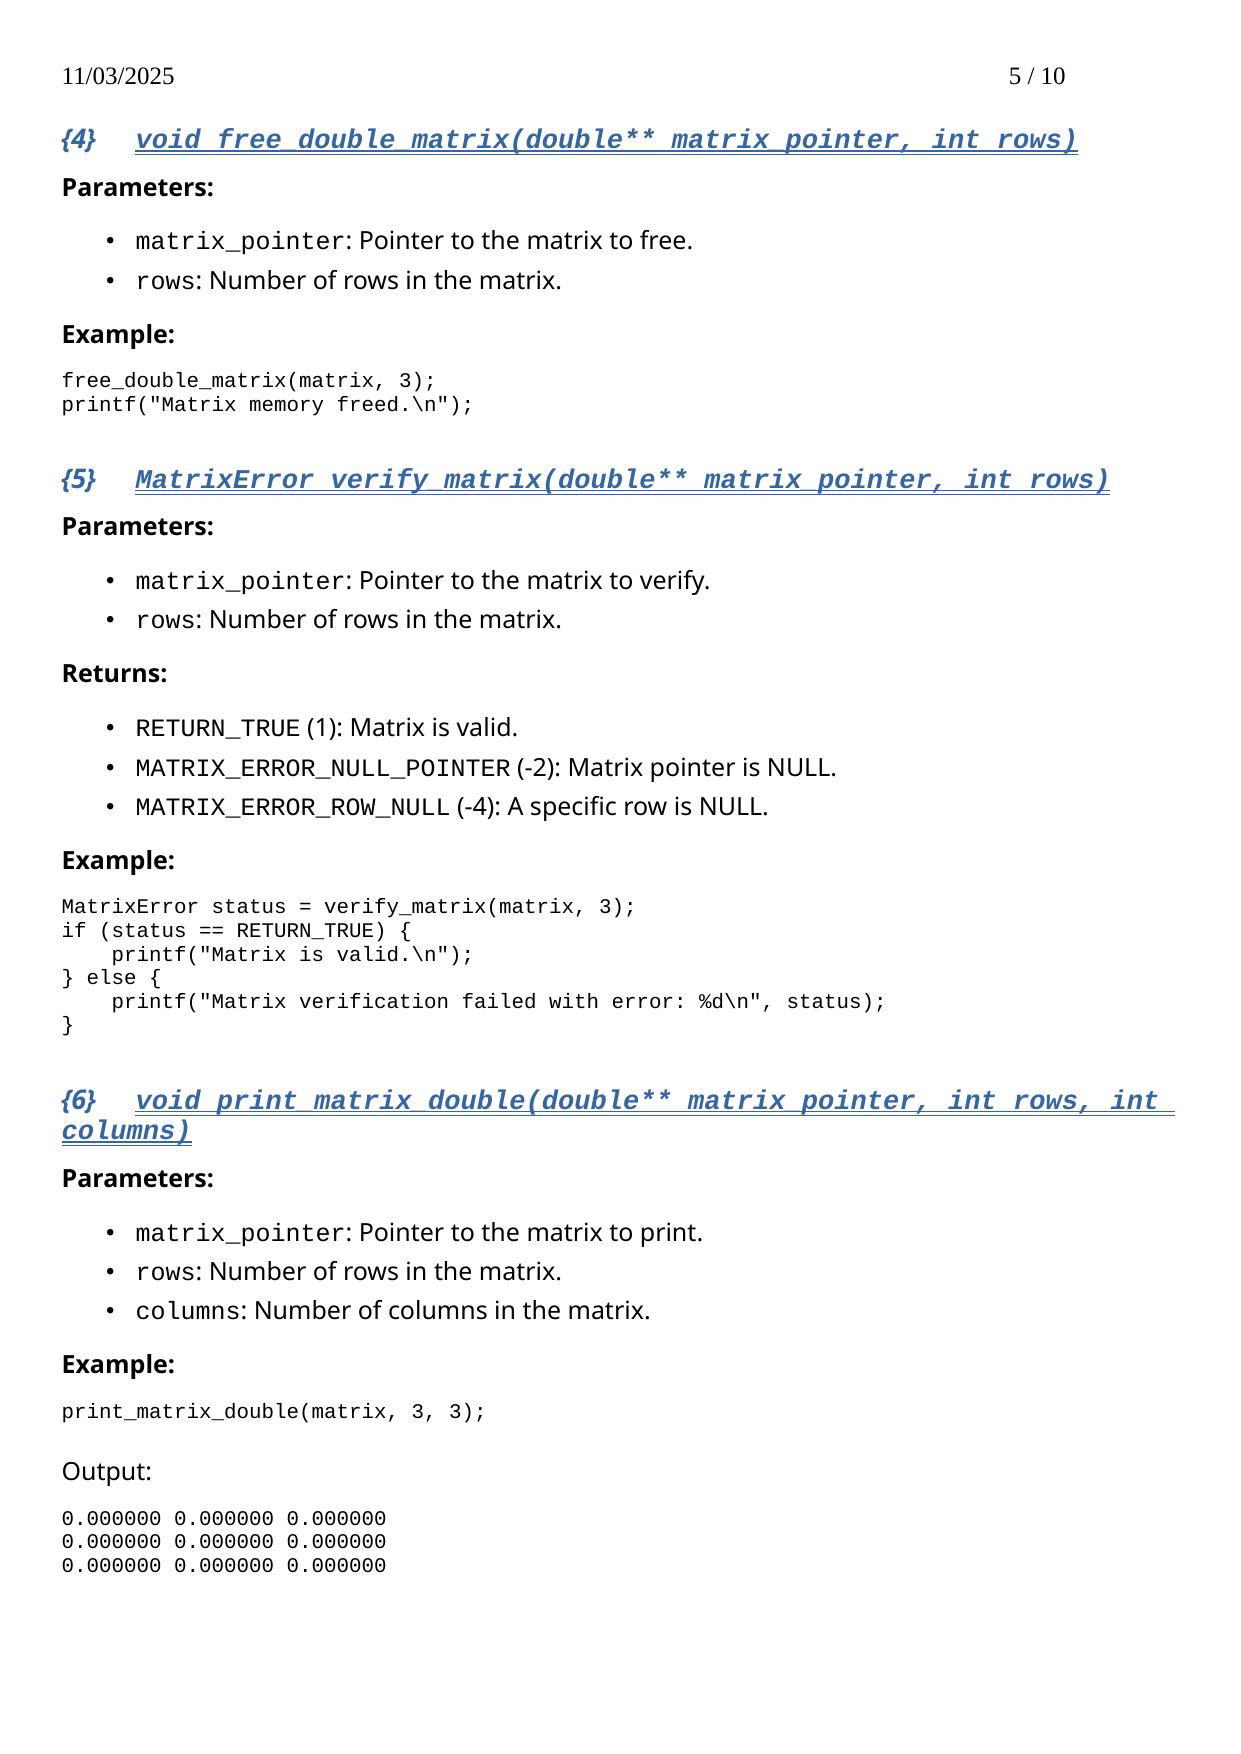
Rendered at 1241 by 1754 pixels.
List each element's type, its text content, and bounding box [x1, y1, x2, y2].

text Returns: [61, 656, 1179, 690]
list RETURN_TRUE (1): Matrix is valid. [106, 710, 1179, 744]
text MatrixError status = verify_matrix(matrix, 3); [61, 896, 1179, 920]
list rows: Number of rows in the matrix. [106, 1253, 1179, 1288]
text if (status == RETURN_TRUE) { [61, 920, 1179, 943]
list rows: Number of rows in the matrix. [106, 262, 1179, 297]
text Parameters: [61, 1160, 1179, 1194]
subtitle void free_double_matrix(double** matrix_pointer, int rows) [61, 120, 1179, 157]
text Example: [61, 316, 1179, 350]
text printf("Matrix verification failed with error: %d\n", status); [61, 991, 1179, 1014]
subtitle void print_matrix_double(double** matrix_pointer, int rows, int columns) [61, 1080, 1179, 1148]
text print_matrix_double(matrix, 3, 3); [61, 1401, 1179, 1424]
text 0.000000 0.000000 0.000000 [61, 1507, 1179, 1531]
text 0.000000 0.000000 0.000000 [61, 1531, 1179, 1555]
list MATRIX_ERROR_NULL_POINTER (-2): Matrix pointer is NULL. [106, 749, 1179, 783]
text } [61, 1014, 1179, 1038]
list columns: Number of columns in the matrix. [106, 1293, 1179, 1327]
list MATRIX_ERROR_ROW_NULL (-4): A specific row is NULL. [106, 788, 1179, 823]
list matrix_pointer: Pointer to the matrix to print. [106, 1214, 1179, 1248]
text printf("Matrix memory freed.\n"); [61, 394, 1179, 417]
list matrix_pointer: Pointer to the matrix to verify. [106, 563, 1179, 597]
text Output: [61, 1454, 1179, 1488]
text free_double_matrix(matrix, 3); [61, 370, 1179, 394]
list matrix_pointer: Pointer to the matrix to free. [106, 223, 1179, 257]
text printf("Matrix is valid.\n"); [61, 943, 1179, 967]
list rows: Number of rows in the matrix. [106, 602, 1179, 636]
text 0.000000 0.000000 0.000000 [61, 1555, 1179, 1578]
subtitle MatrixError verify_matrix(double** matrix_pointer, int rows) [61, 459, 1179, 496]
text Example: [61, 842, 1179, 877]
text Parameters: [61, 169, 1179, 203]
text Parameters: [61, 509, 1179, 543]
text } else { [61, 967, 1179, 991]
text Example: [61, 1347, 1179, 1381]
